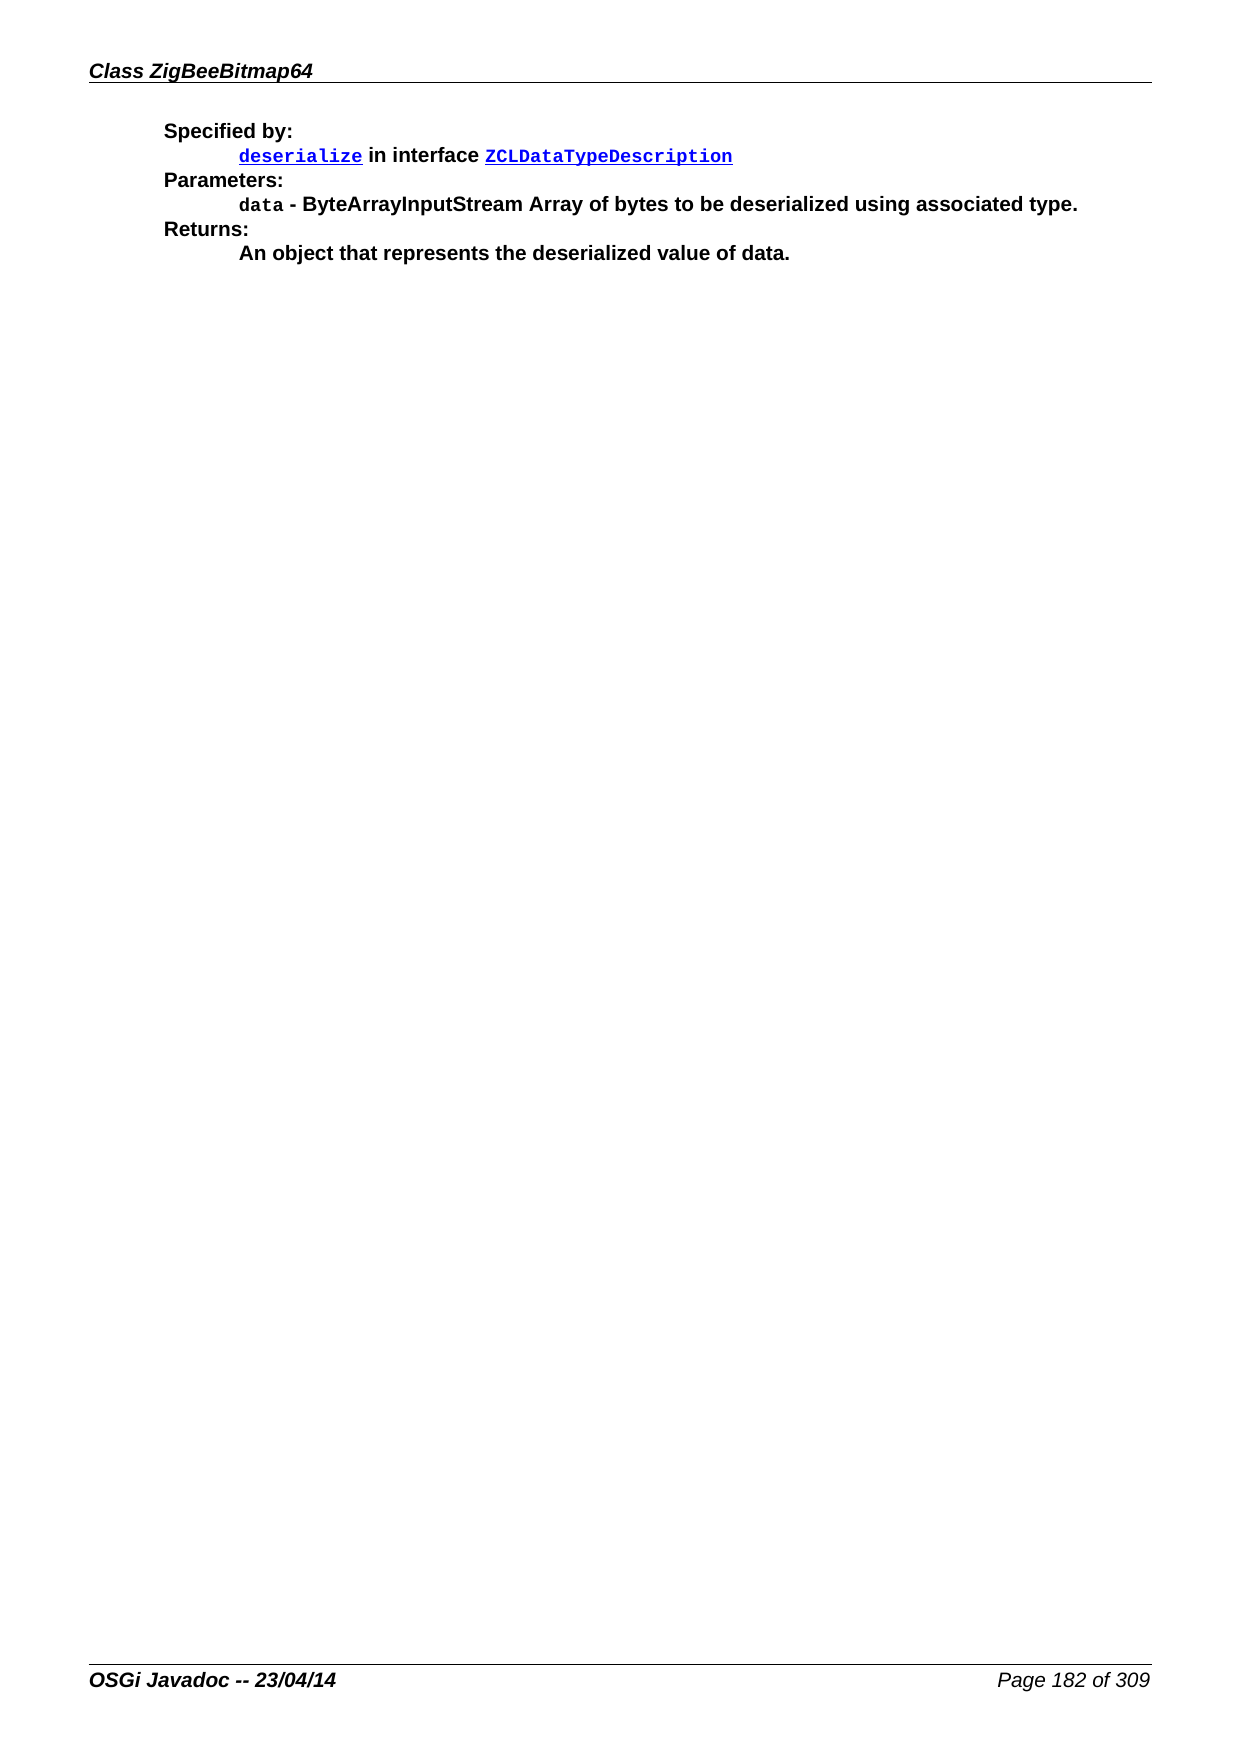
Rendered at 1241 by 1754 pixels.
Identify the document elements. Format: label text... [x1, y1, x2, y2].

text data - ByteArrayInputStream Array of bytes to be deserialized using associated type. [238, 192, 1152, 217]
text Returns: [163, 217, 1152, 241]
text An object that represents the deserialized value of data. [238, 241, 1152, 265]
text Parameters: [163, 168, 1152, 192]
text Specified by: [163, 118, 1152, 142]
text deserialize in interface ZCLDataTypeDescription [238, 142, 1152, 168]
